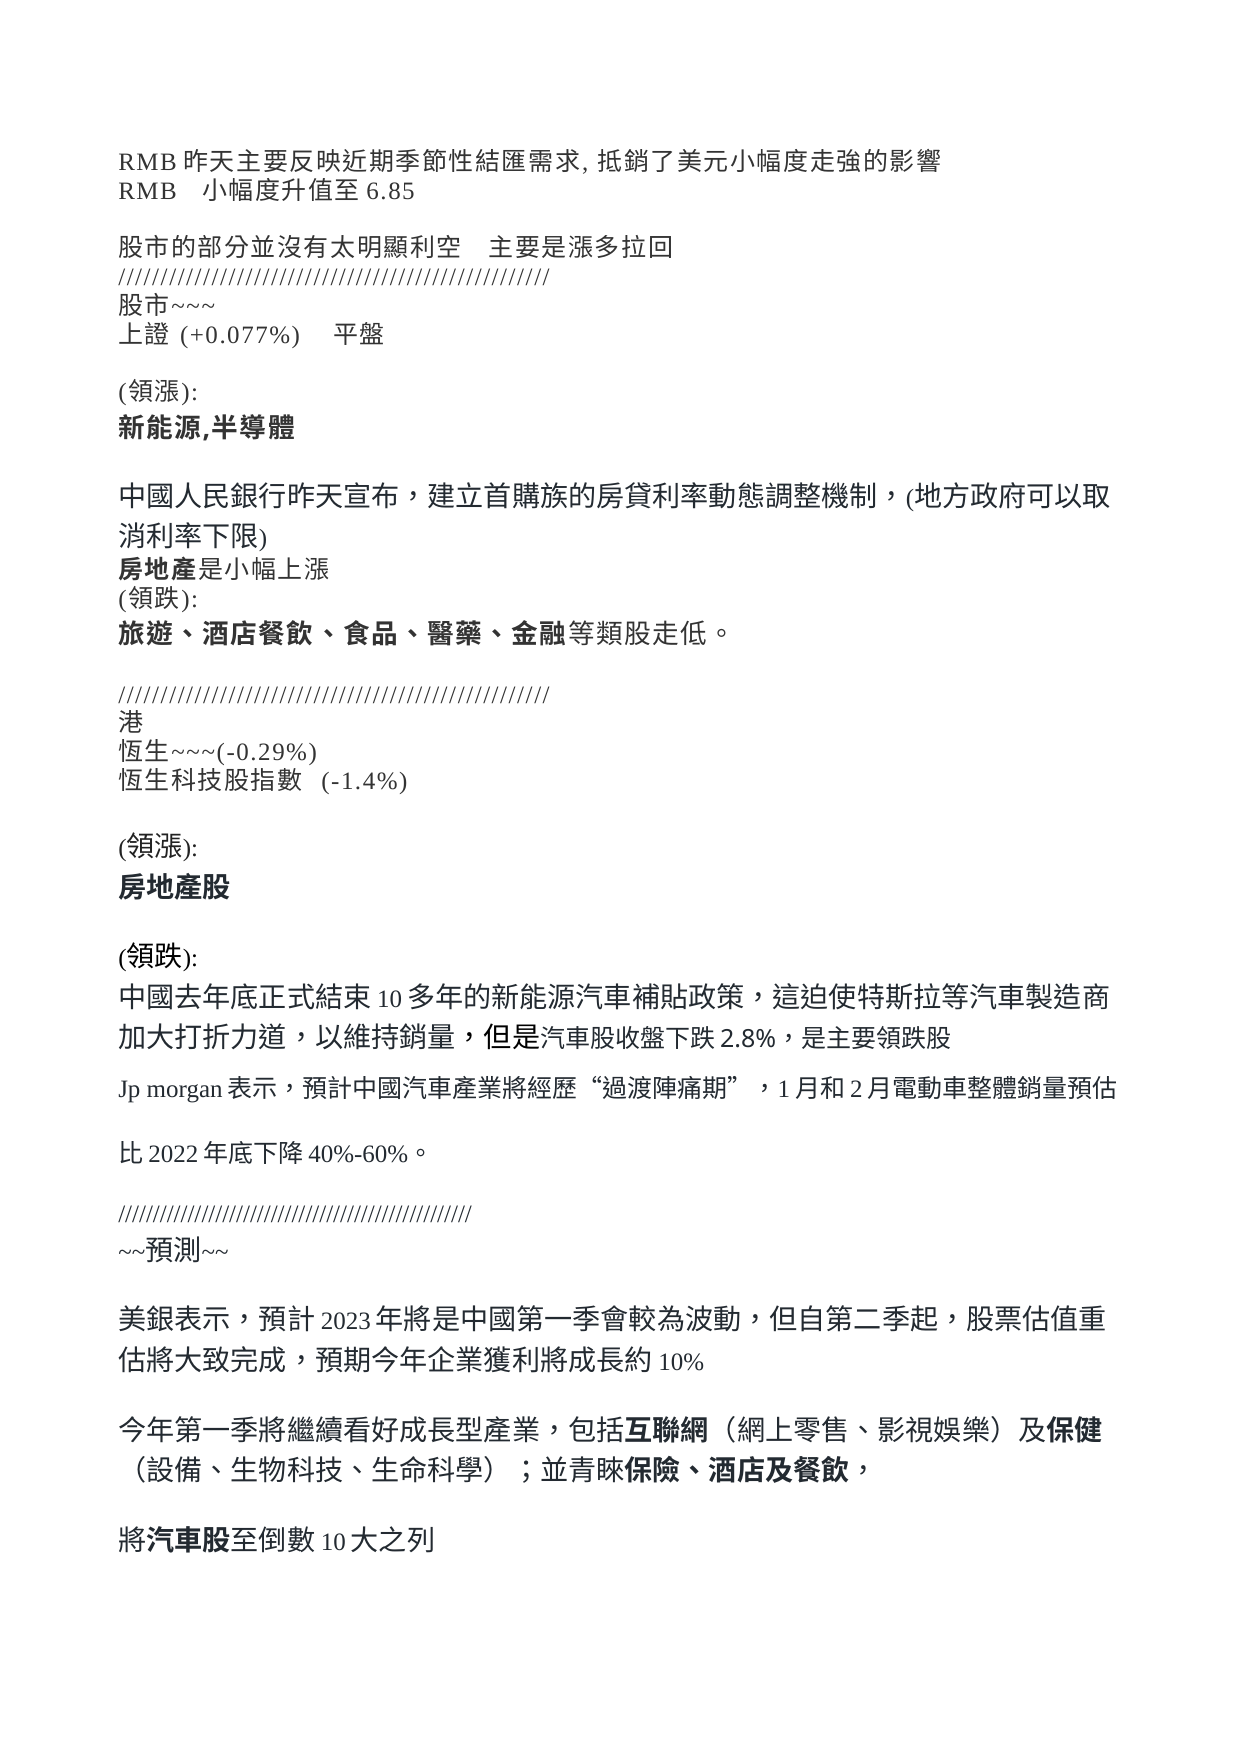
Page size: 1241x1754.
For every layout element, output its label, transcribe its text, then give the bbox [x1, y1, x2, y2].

text (領漲): [118, 824, 1122, 864]
text (領跌): [118, 934, 1122, 974]
text 今年第一季將繼續看好成長型產業，包括互聯網（網上零售、影視娛樂）及保健（設備、生物科技、生命科學）；並青睞保險、酒店及餐飲， [118, 1407, 1122, 1489]
text 恆生~~~(-0.29%) [118, 737, 1122, 766]
text 房地產是小幅上漲 [118, 555, 1122, 584]
text RMB昨天主要反映近期季節性結匯需求, 抵銷了美元小幅度走強的影響 [118, 147, 1122, 176]
text (領跌): [118, 584, 1122, 612]
text 將汽車股至倒數10大之列 [118, 1518, 1122, 1558]
text ~~預測~~ [118, 1228, 1122, 1268]
text 中國去年底正式結束10多年的新能源汽車補貼政策，這迫使特斯拉等汽車製造商加大打折力道，以維持銷量，但是汽車股收盤下跌2.8%，是主要領跌股 [118, 974, 1122, 1056]
text 股市~~~ [118, 291, 1122, 320]
text 旅遊、酒店餐飲、食品、醫藥、金融等類股走低。 [118, 612, 1122, 651]
text /////////////////////////////////////////////////// [118, 262, 1122, 291]
text 恆生科技股指數 (-1.4%) [118, 766, 1122, 795]
text 美銀表示，預計2023年將是中國第一季會較為波動，但自第二季起，股票估值重估將大致完成，預期今年企業獲利將成長約10% [118, 1297, 1122, 1379]
text 港 [118, 708, 1122, 737]
text /////////////////////////////////////////////////// [118, 680, 1122, 708]
text Jp morgan表示，預計中國汽車產業將經歷“過渡陣痛期”，1月和2月電動車整體銷量預估比2022年底下降40%-60%。 [118, 1068, 1122, 1170]
text 上證 (+0.077%) 平盤 [118, 320, 1122, 348]
text 房地產股 [118, 864, 1122, 905]
text /////////////////////////////////////////////////// [118, 1199, 1122, 1228]
text 新能源,半導體 [118, 406, 1122, 445]
text 中國人民銀行昨天宣布，建立首購族的房貸利率動態調整機制，(地方政府可以取消利率下限) [118, 473, 1122, 555]
text RMB 小幅度升值至6.85 [118, 176, 1122, 204]
text 股市的部分並沒有太明顯利空 主要是漲多拉回 [118, 233, 1122, 262]
text (領漲): [118, 377, 1122, 406]
